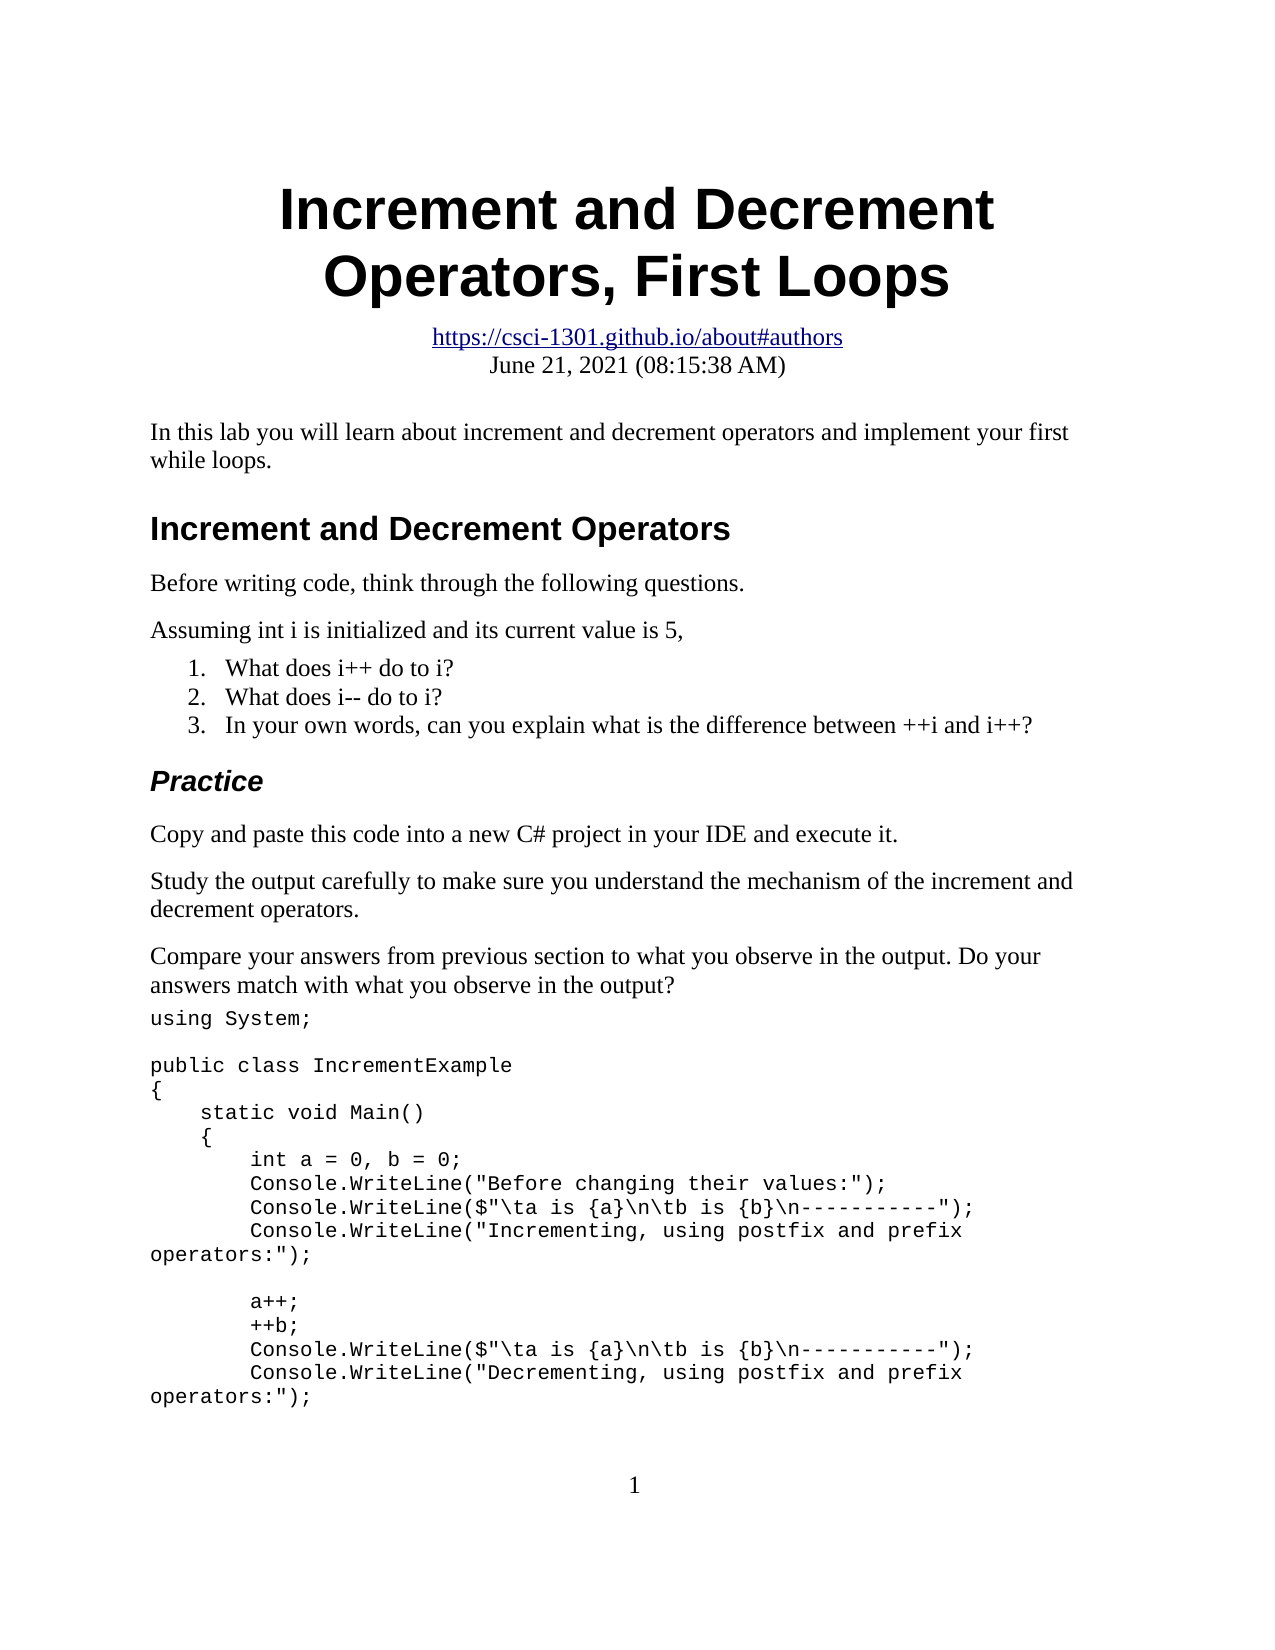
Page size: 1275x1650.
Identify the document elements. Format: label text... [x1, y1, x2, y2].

text Copy and paste this code into a new C# project in your IDE and execute it. [150, 819, 1125, 848]
text Before writing code, think through the following questions. [150, 568, 1125, 597]
subtitle Increment and Decrement Operators [150, 508, 1125, 547]
text Console.WriteLine("Incrementing, using postfix and prefix operators:"); [150, 1220, 1125, 1268]
list What does i++ do to i? [187, 653, 1125, 682]
text In this lab you will learn about increment and decrement operators and implement your first while loops. [150, 417, 1125, 474]
text Console.WriteLine($"\ta is {a}\n\tb is {b}\n-----------"); [150, 1197, 1125, 1220]
text { [150, 1078, 1125, 1102]
text ++b; [150, 1315, 1125, 1339]
text Console.WriteLine("Before changing their values:"); [150, 1173, 1125, 1197]
text https://csci-1301.github.io/about#authors [150, 322, 1125, 350]
text static void Main() [150, 1102, 1125, 1126]
text Compare your answers from previous section to what you observe in the output. Do your answers match with what you observe in the output? [150, 941, 1125, 999]
text { [150, 1126, 1125, 1149]
text Assuming int i is initialized and its current value is 5, [150, 615, 1125, 644]
title Increment and Decrement Operators, First Loops [150, 175, 1125, 309]
text public class IncrementExample [150, 1055, 1125, 1078]
text a++; [150, 1291, 1125, 1315]
text using System; [150, 1008, 1125, 1031]
text int a = 0, b = 0; [150, 1149, 1125, 1173]
subtitle Practice [150, 764, 1125, 798]
text June 21, 2021 (08:15:38 AM) [150, 350, 1125, 379]
text Console.WriteLine($"\ta is {a}\n\tb is {b}\n-----------"); [150, 1339, 1125, 1362]
list In your own words, can you explain what is the difference between ++i and i++? [187, 710, 1125, 739]
text Console.WriteLine("Decrementing, using postfix and prefix operators:"); [150, 1362, 1125, 1409]
text Study the output carefully to make sure you understand the mechanism of the increment and decrement operators. [150, 866, 1125, 923]
list What does i-- do to i? [187, 682, 1125, 710]
